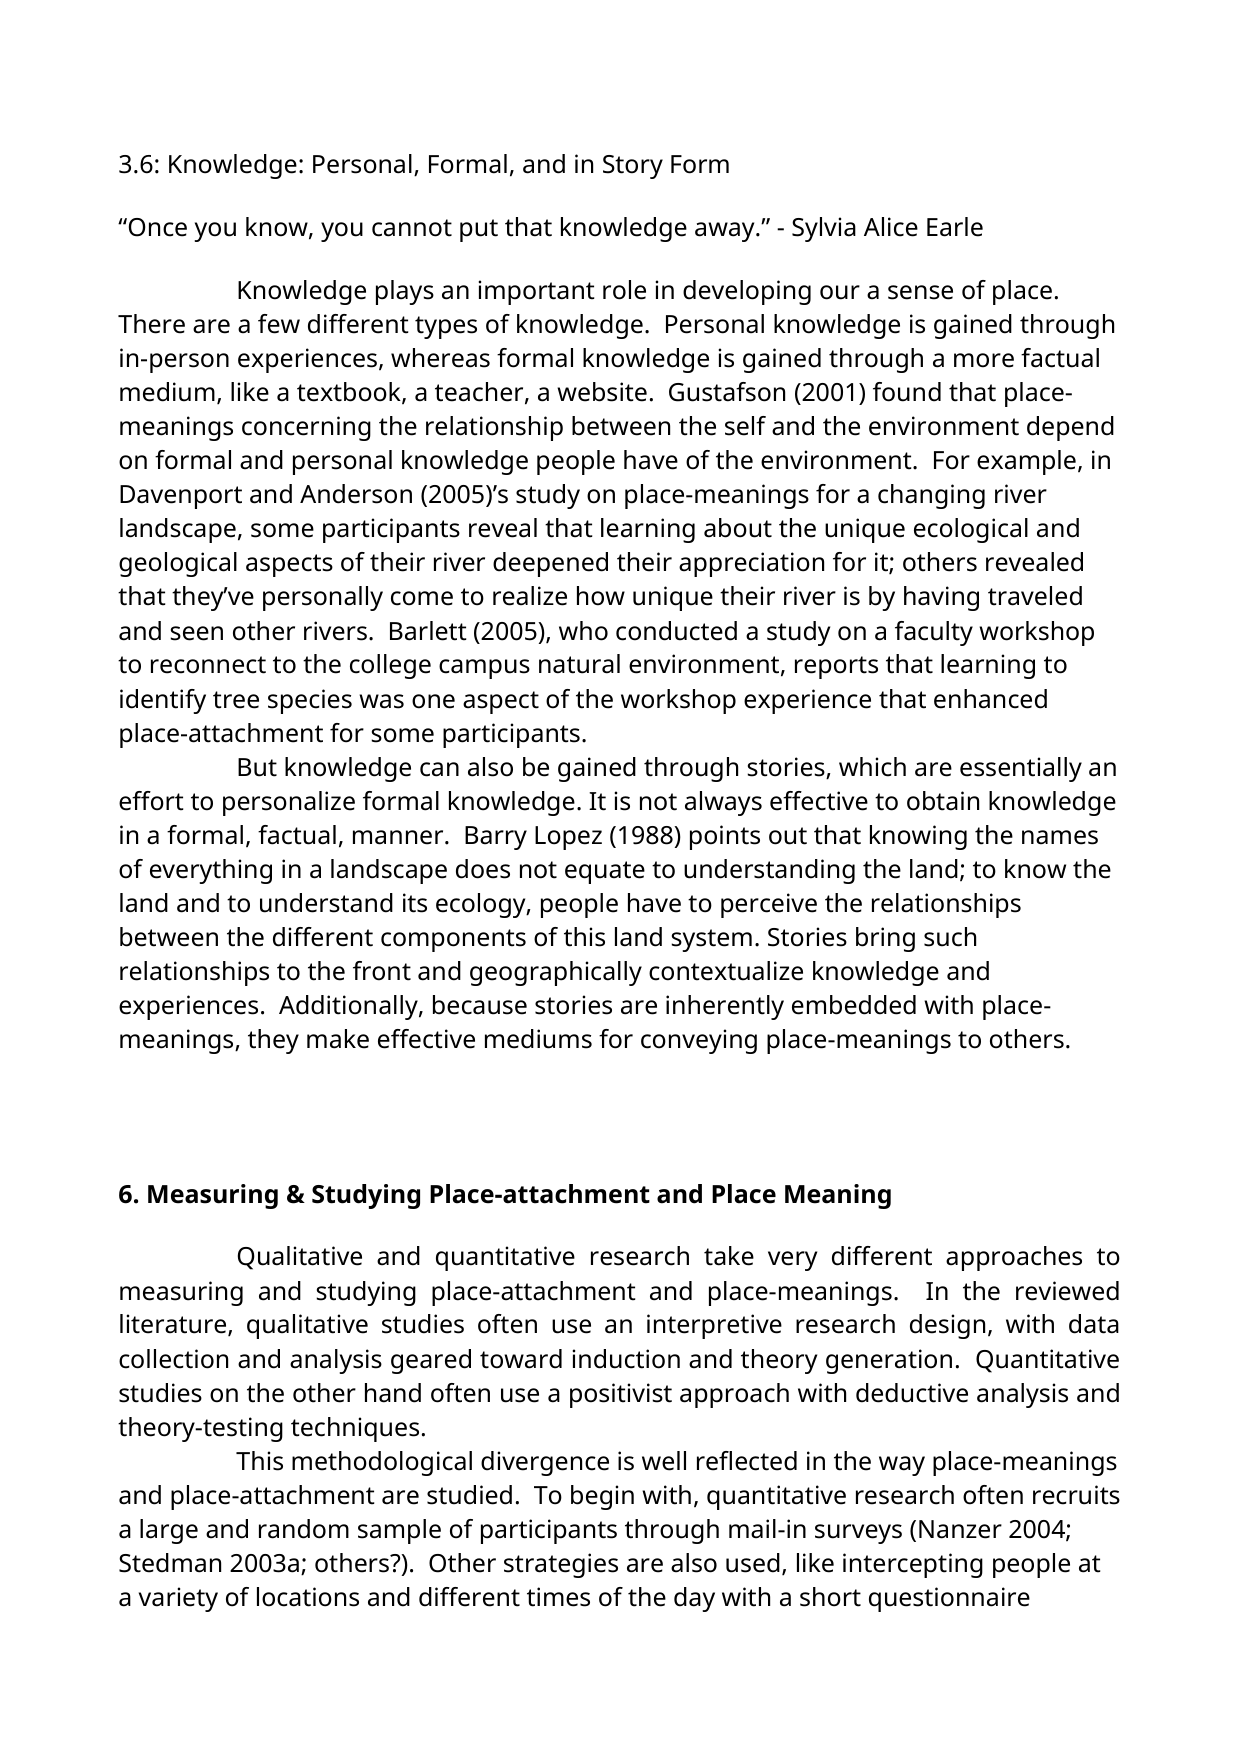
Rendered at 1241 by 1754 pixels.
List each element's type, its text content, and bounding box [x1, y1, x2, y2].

text “Once you know, you cannot put that knowledge away.” - Sylvia Alice Earle [118, 210, 1122, 244]
text But knowledge can also be gained through stories, which are essentially an effort to personalize formal knowledge. It is not always effective to obtain knowledge in a formal, factual, manner. Barry Lopez (1988) points out that knowing the names of everything in a landscape does not equate to understanding the land; to know the land and to understand its ecology, people have to perceive the relationships between the different components of this land system. Stories bring such relationships to the front and geographically contextualize knowledge and experiences. Additionally, because stories are inherently embedded with place-meanings, they make effective mediums for conveying place-meanings to others. [118, 749, 1122, 1056]
text Qualitative and quantitative research take very different approaches to measuring and studying place-attachment and place-meanings. In the reviewed literature, qualitative studies often use an interpretive research design, with data collection and analysis geared toward induction and theory generation. Quantitative studies on the other hand often use a positivist approach with deductive analysis and theory-testing techniques. [118, 1239, 1122, 1443]
text 6. Measuring & Studying Place-attachment and Place Meaning [118, 1176, 1122, 1210]
text 3.6: Knowledge: Personal, Formal, and in Story Form [118, 147, 1122, 181]
text This methodological divergence is well reflected in the way place-meanings and place-attachment are studied. To begin with, quantitative research often recruits a large and random sample of participants through mail-in surveys (Nanzer 2004; Stedman 2003a; others?). Other strategies are also used, like intercepting people at a variety of locations and different times of the day with a short questionnaire [118, 1443, 1122, 1614]
text Knowledge plays an important role in developing our a sense of place. There are a few different types of knowledge. Personal knowledge is gained through in-person experiences, whereas formal knowledge is gained through a more factual medium, like a textbook, a teacher, a website. Gustafson (2001) found that place-meanings concerning the relationship between the self and the environment depend on formal and personal knowledge people have of the environment. For example, in Davenport and Anderson (2005)’s study on place-meanings for a changing river landscape, some participants reveal that learning about the unique ecological and geological aspects of their river deepened their appreciation for it; others revealed that they’ve personally come to realize how unique their river is by having traveled and seen other rivers. Barlett (2005), who conducted a study on a faculty workshop to reconnect to the college campus natural environment, reports that learning to identify tree species was one aspect of the workshop experience that enhanced place-attachment for some participants. [118, 272, 1122, 749]
